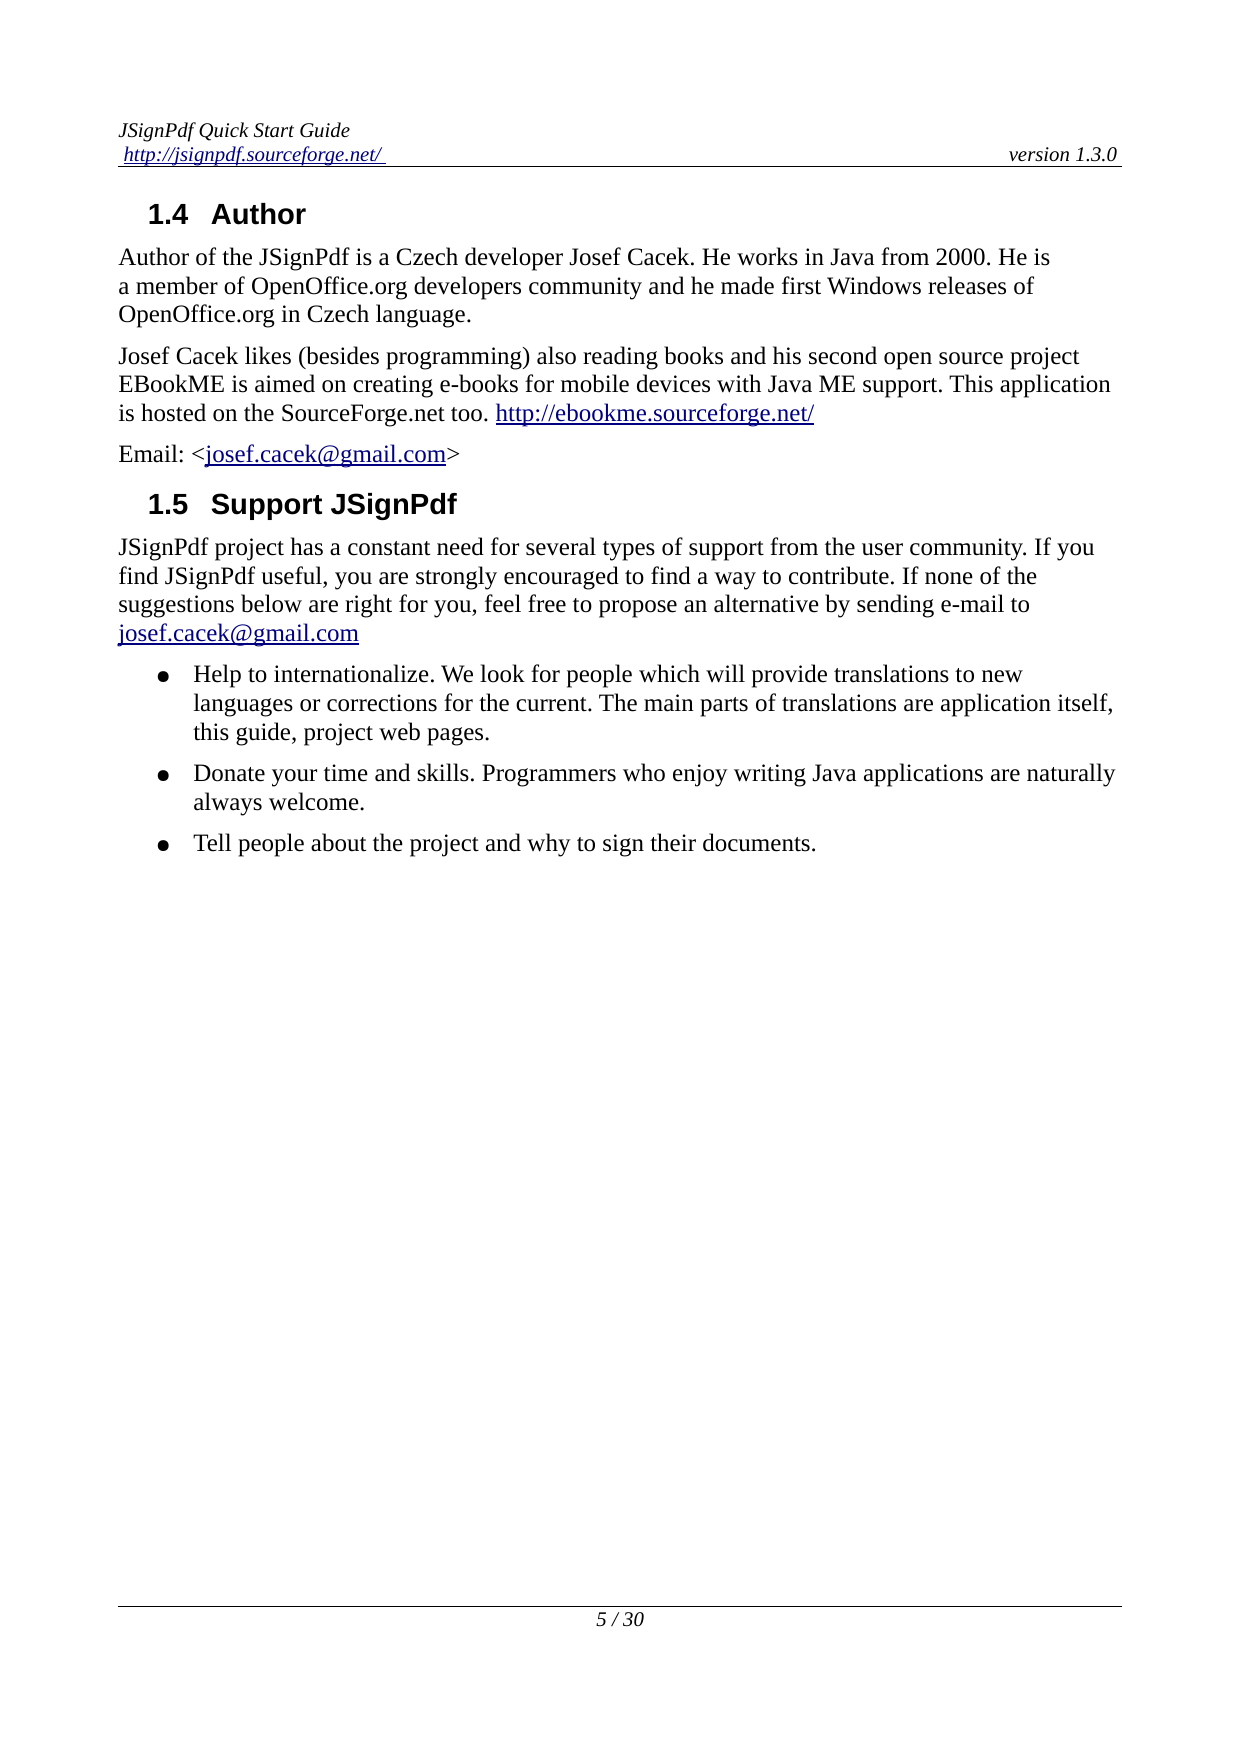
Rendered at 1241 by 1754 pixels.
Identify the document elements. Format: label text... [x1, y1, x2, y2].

subtitle Author [148, 197, 1116, 230]
list Tell people about the project and why to sign their documents. [156, 828, 1122, 857]
list Help to internationalize. We look for people which will provide translations to new languages or corrections for the current. The main parts of translations are application itself, this guide, project web pages. [156, 659, 1122, 746]
list Donate your time and skills. Programmers who enjoy writing Java applications are naturally always welcome. [156, 758, 1122, 816]
text JSignPdf project has a constant need for several types of support from the user community. If you find JSignPdf useful, you are strongly encouraged to find a way to contribute. If none of the suggestions below are right for you, feel free to propose an alternative by sending e-mail to josef.cacek@gmail.com [118, 532, 1122, 647]
text Josef Cacek likes (besides programming) also reading books and his second open source project EBookME is aimed on creating e‑books for mobile devices with Java ME support. This application is hosted on the SourceForge.net too. http://ebookme.sourceforge.net/ [118, 341, 1122, 427]
text Email: <josef.cacek@gmail.com> [118, 439, 1122, 468]
text Author of the JSignPdf is a Czech developer Josef Cacek. He works in Java from 2000. He is a member of OpenOffice.org developers community and he made first Windows releases of OpenOffice.org in Czech language. [118, 242, 1122, 328]
subtitle Support JSignPdf [148, 487, 1116, 520]
